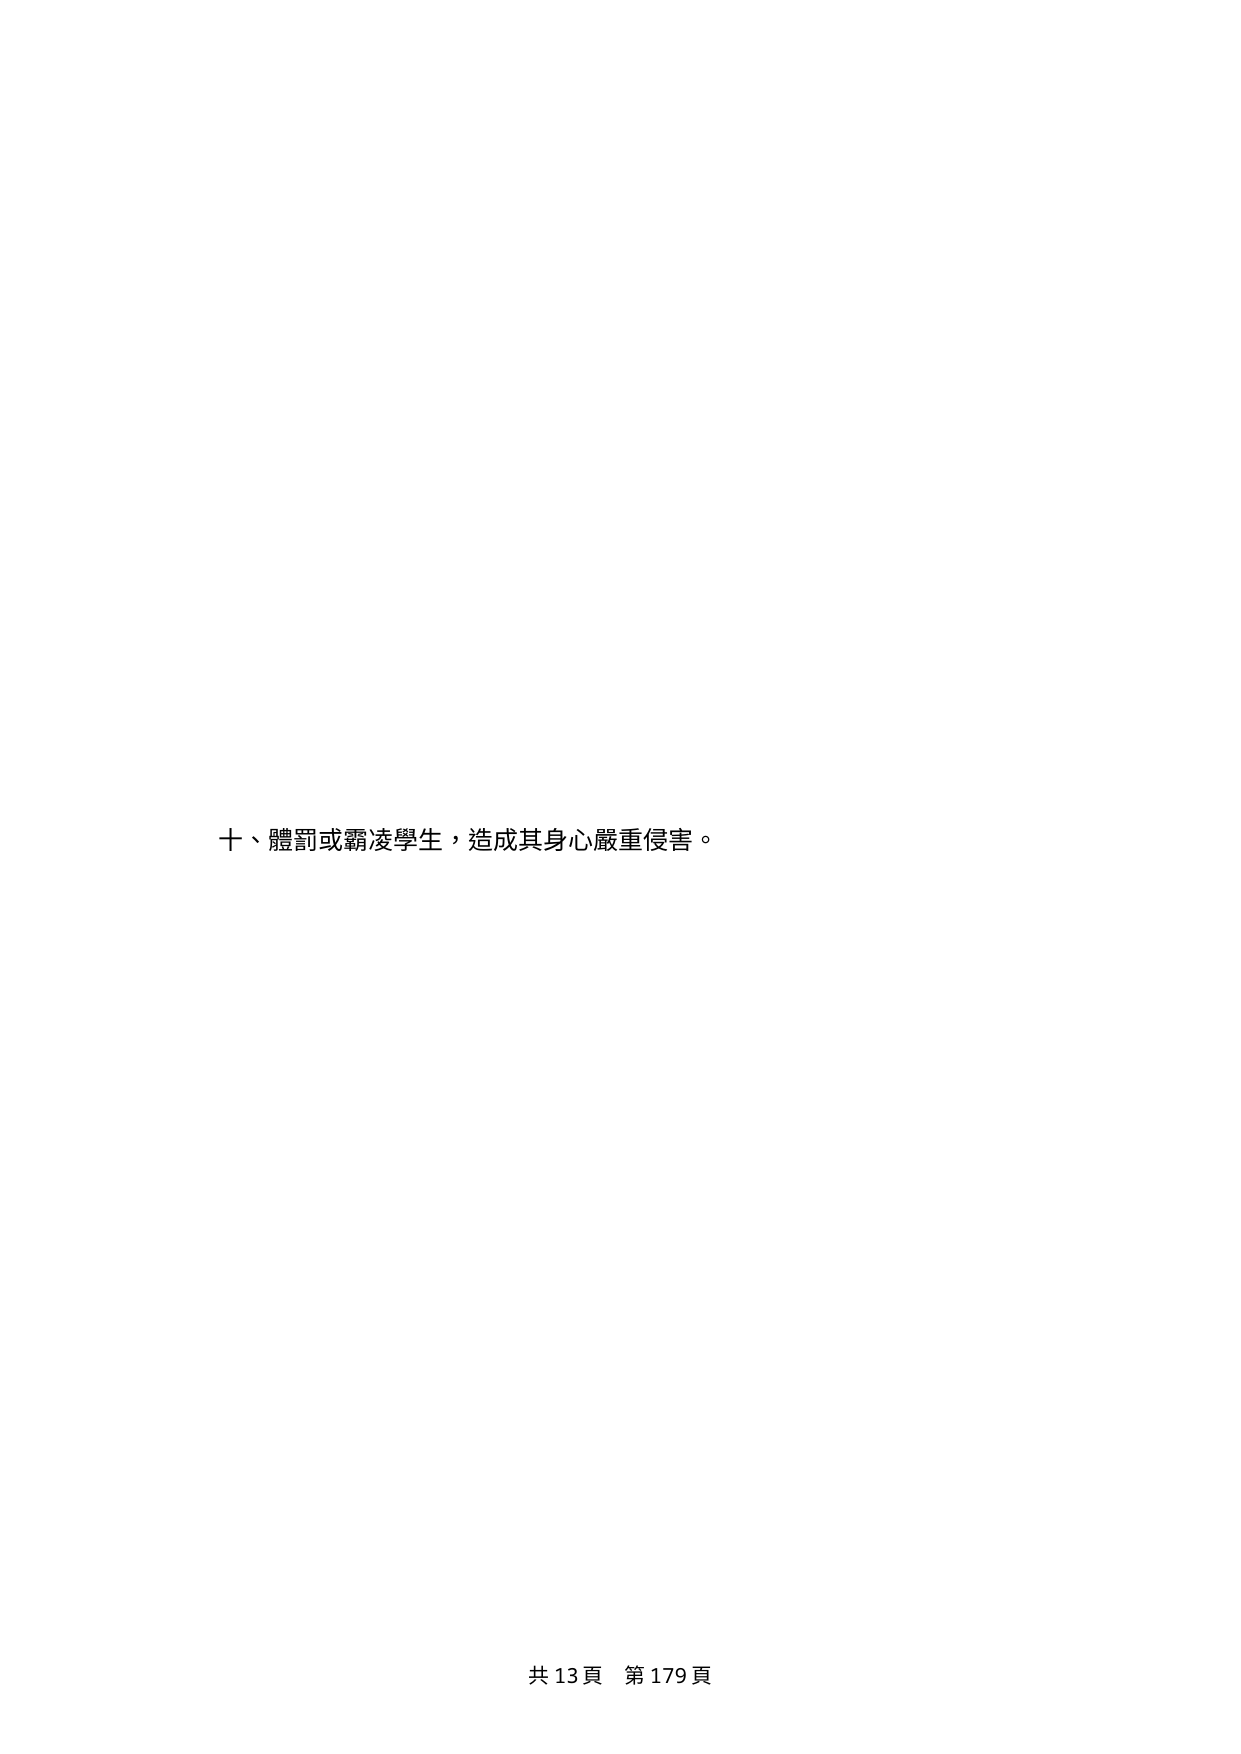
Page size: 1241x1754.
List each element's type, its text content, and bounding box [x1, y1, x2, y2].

text 十、體罰或霸凌學生，造成其身心嚴重侵害。 [218, 797, 1122, 859]
